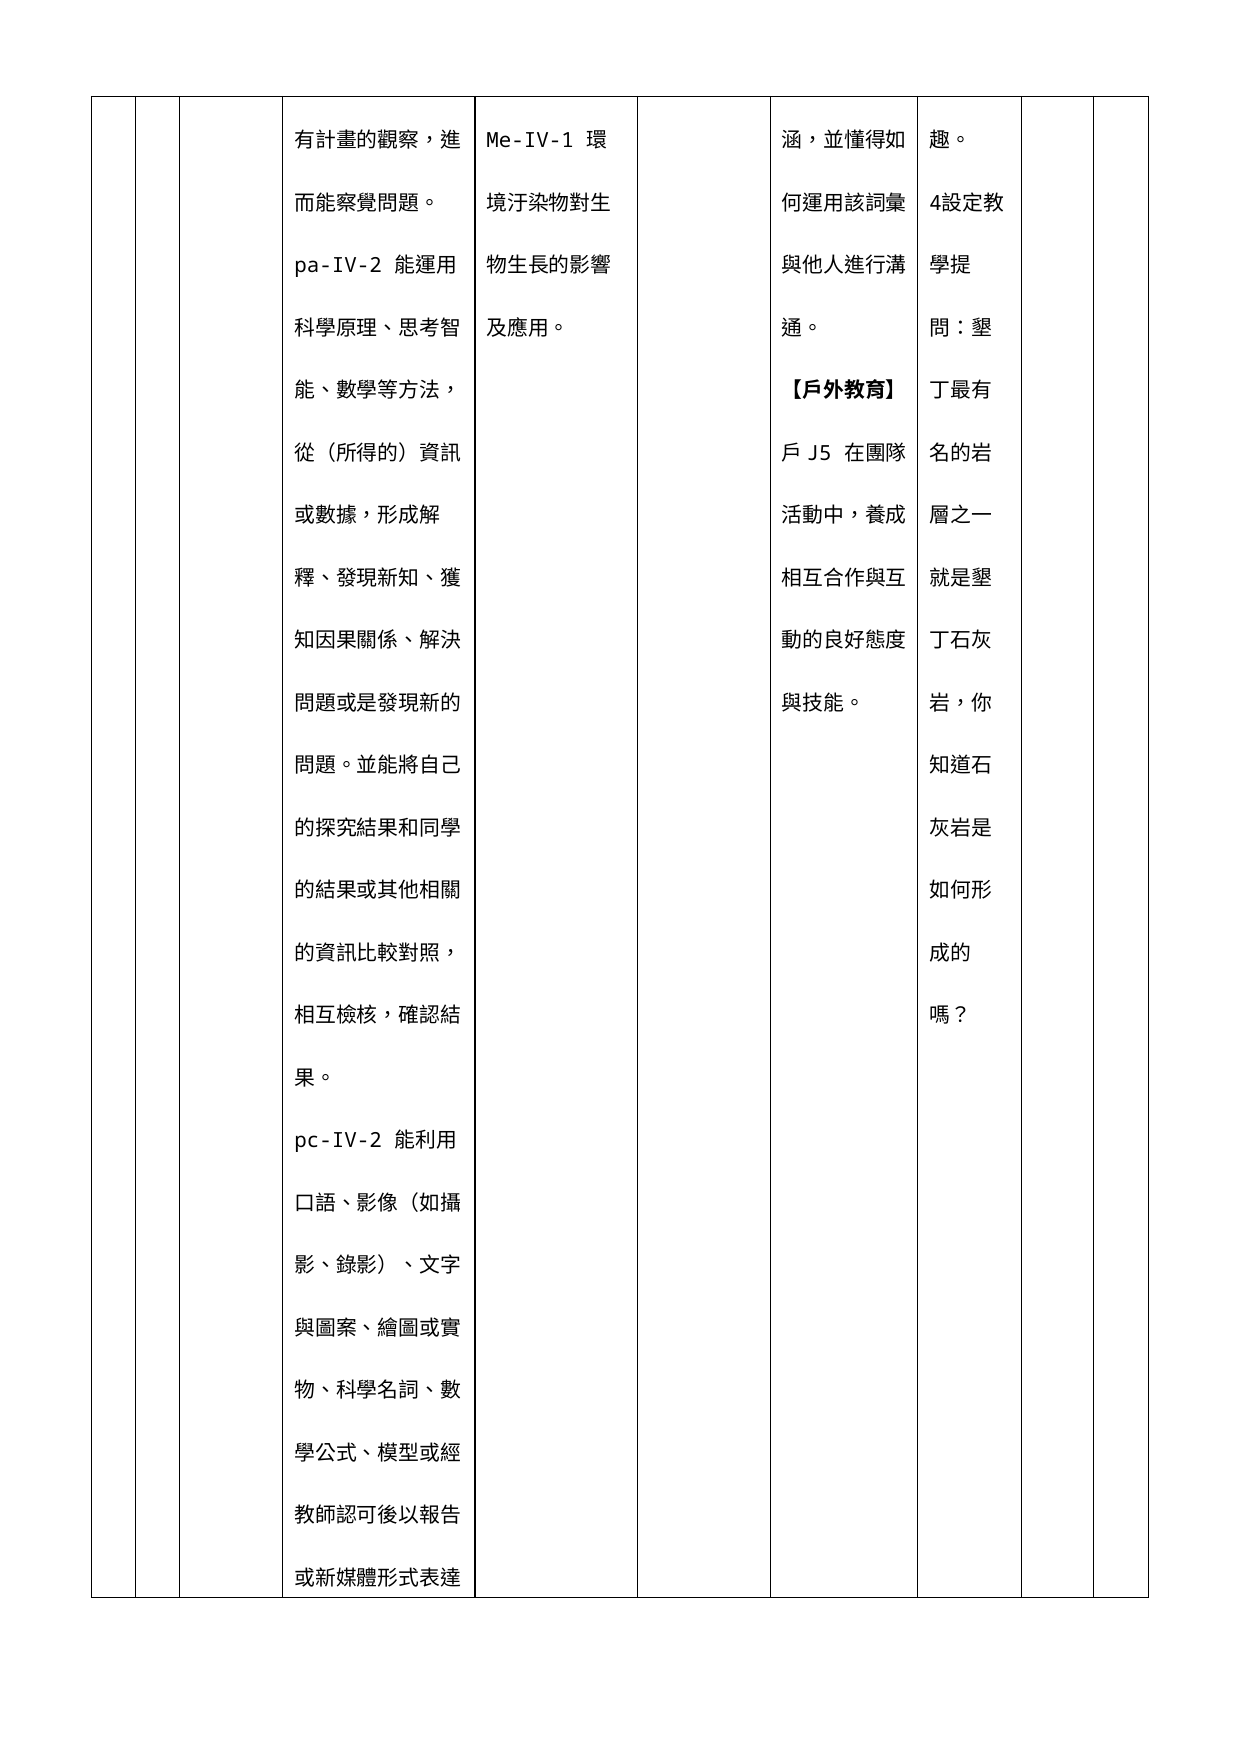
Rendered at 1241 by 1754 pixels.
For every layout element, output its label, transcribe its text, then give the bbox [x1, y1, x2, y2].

table_cell [1022, 97, 1093, 1597]
table_cell Me-IV-1 環境汙染物對生物生長的影響及應用。 [476, 97, 637, 1597]
table_cell [638, 97, 770, 1597]
table_cell 有計畫的觀察，進而能察覺問題。 pa-IV-2 能運用科學原理、思考智能、數學等方法，從（所得的）資訊或數據，形成解釋、發現新知、獲知因果關係、解決問題或是發現新的問題。並能將自己的探究結果和同學的結果或其他相關的資訊比較對照，相互檢核，確認結果。 pc-IV-2 能利用口語、影像（如攝影、錄影）、文字與圖案、繪圖或實物、科學名詞、數學公式、模型或經教師認可後以報告或新媒體形式表達 [283, 97, 474, 1597]
table_cell [136, 97, 179, 1597]
table_cell 趣。 4設定教學提問：墾丁最有名的岩層之一就是墾丁石灰岩，你知道石灰岩是如何形成的嗎？ [918, 97, 1021, 1597]
table_cell [1094, 97, 1148, 1597]
table_cell [92, 97, 135, 1597]
table_cell 涵，並懂得如何運用該詞彙與他人進行溝通。 【戶外教育】 戶J5 在團隊活動中，養成相互合作與互動的良好態度與技能。 [771, 97, 917, 1597]
table_cell [180, 97, 282, 1597]
